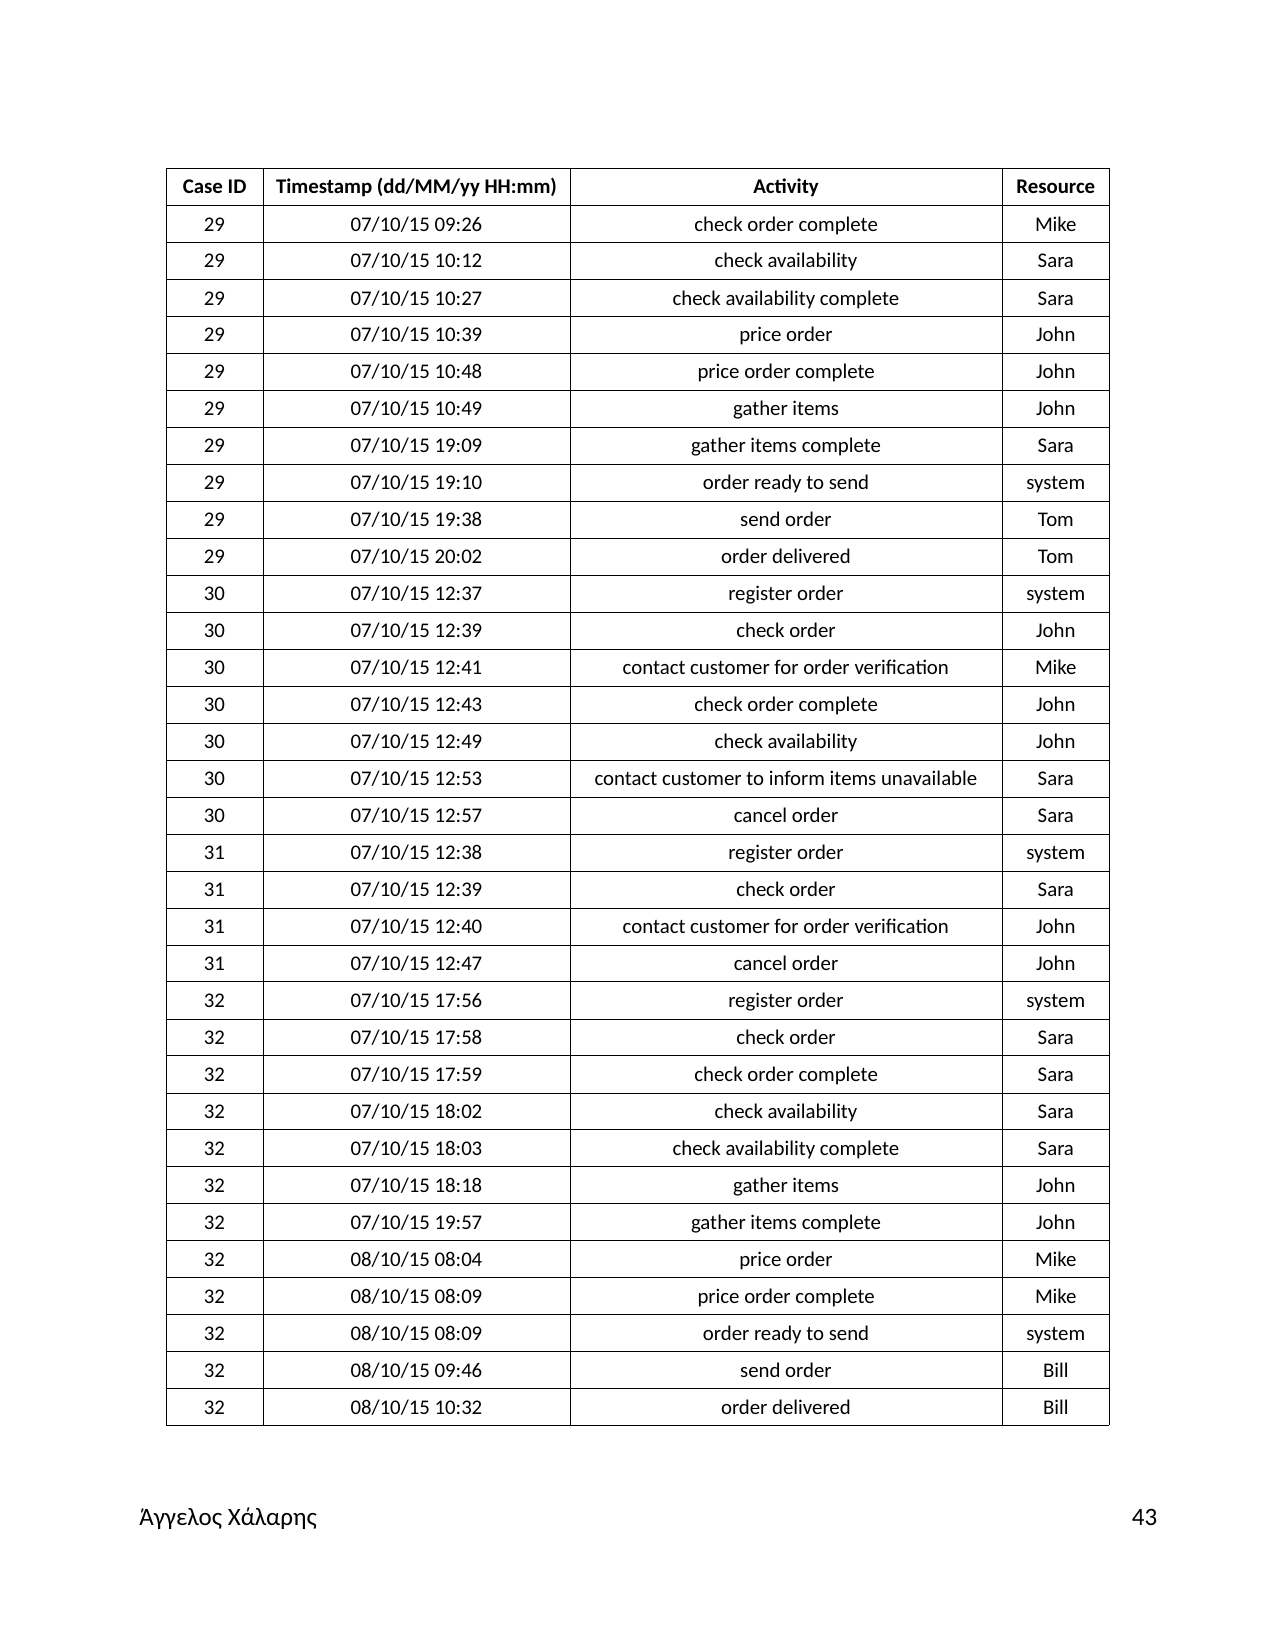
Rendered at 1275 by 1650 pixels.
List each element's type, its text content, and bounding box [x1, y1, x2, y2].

table_cell 32 [167, 1204, 263, 1240]
table_cell 08/10/15 09:46 [264, 1352, 570, 1388]
table_cell 32 [167, 1094, 263, 1129]
table_cell check availability complete [571, 1130, 1002, 1166]
table_cell Mike [1003, 1278, 1109, 1314]
table_cell 07/10/15 12:39 [264, 613, 570, 649]
table_cell 31 [167, 946, 263, 981]
table_cell gather items complete [571, 428, 1002, 464]
table_cell check order complete [571, 687, 1002, 723]
table_cell 07/10/15 19:38 [264, 502, 570, 538]
table_cell 32 [167, 1389, 263, 1425]
table_cell system [1003, 576, 1109, 612]
table_cell send order [571, 502, 1002, 538]
table_cell register order [571, 576, 1002, 612]
table_header Resource [1003, 169, 1109, 205]
table_cell 30 [167, 576, 263, 612]
table_cell Sara [1003, 1130, 1109, 1166]
table_cell 29 [167, 280, 263, 316]
table_cell Mike [1003, 1241, 1109, 1277]
table_cell cancel order [571, 798, 1002, 833]
table_cell 07/10/15 19:09 [264, 428, 570, 464]
table_cell Sara [1003, 798, 1109, 833]
table_cell 08/10/15 08:04 [264, 1241, 570, 1277]
table_cell system [1003, 835, 1109, 871]
table_cell 07/10/15 12:53 [264, 761, 570, 797]
table_cell 32 [167, 982, 263, 1018]
table_cell 07/10/15 12:37 [264, 576, 570, 612]
table_cell check availability [571, 243, 1002, 279]
table_cell 29 [167, 539, 263, 575]
table_cell order ready to send [571, 465, 1002, 501]
table_cell contact customer for order verification [571, 909, 1002, 944]
table_cell 30 [167, 650, 263, 686]
table_cell check order [571, 872, 1002, 907]
table_cell 31 [167, 909, 263, 944]
table_cell Sara [1003, 1056, 1109, 1092]
table_cell contact customer to inform items unavailable [571, 761, 1002, 797]
table_cell Sara [1003, 280, 1109, 316]
table_cell 29 [167, 502, 263, 538]
table_cell 07/10/15 17:58 [264, 1020, 570, 1055]
table_cell 29 [167, 391, 263, 427]
table_cell register order [571, 835, 1002, 871]
table_cell 08/10/15 10:32 [264, 1389, 570, 1425]
table_cell check availability complete [571, 280, 1002, 316]
table_cell contact customer for order verification [571, 650, 1002, 686]
table_cell 07/10/15 10:48 [264, 354, 570, 390]
table_cell check order [571, 613, 1002, 649]
table_cell system [1003, 982, 1109, 1018]
table_cell check availability [571, 724, 1002, 759]
table_cell system [1003, 465, 1109, 501]
table_cell 07/10/15 12:41 [264, 650, 570, 686]
table_cell 30 [167, 687, 263, 723]
table_cell John [1003, 1204, 1109, 1240]
table_cell 07/10/15 10:49 [264, 391, 570, 427]
table_cell 07/10/15 12:39 [264, 872, 570, 907]
table_cell 07/10/15 18:18 [264, 1167, 570, 1203]
table_cell Bill [1003, 1389, 1109, 1425]
table_cell 31 [167, 872, 263, 907]
table_cell 07/10/15 17:56 [264, 982, 570, 1018]
table_cell John [1003, 909, 1109, 944]
table_cell gather items complete [571, 1204, 1002, 1240]
table_cell 07/10/15 10:12 [264, 243, 570, 279]
table_cell price order complete [571, 1278, 1002, 1314]
table_cell Tom [1003, 502, 1109, 538]
table_cell John [1003, 317, 1109, 353]
table_cell 32 [167, 1167, 263, 1203]
table_cell 32 [167, 1020, 263, 1055]
table_cell 07/10/15 17:59 [264, 1056, 570, 1092]
table_header Timestamp (dd/MM/yy HH:mm) [264, 169, 570, 205]
table_cell 32 [167, 1130, 263, 1166]
table_cell 08/10/15 08:09 [264, 1278, 570, 1314]
table_cell 29 [167, 317, 263, 353]
table_cell 30 [167, 613, 263, 649]
table_cell 32 [167, 1315, 263, 1351]
table_cell 30 [167, 798, 263, 833]
table_cell 07/10/15 12:49 [264, 724, 570, 759]
table_cell 30 [167, 761, 263, 797]
table_cell Mike [1003, 206, 1109, 242]
table_cell 07/10/15 20:02 [264, 539, 570, 575]
table_cell check order complete [571, 206, 1002, 242]
table_cell Sara [1003, 761, 1109, 797]
table_cell 07/10/15 19:10 [264, 465, 570, 501]
table_cell Sara [1003, 1094, 1109, 1129]
table_cell register order [571, 982, 1002, 1018]
table_cell 07/10/15 19:57 [264, 1204, 570, 1240]
table_cell 07/10/15 12:38 [264, 835, 570, 871]
table_cell 07/10/15 12:47 [264, 946, 570, 981]
table_cell 32 [167, 1352, 263, 1388]
table_cell gather items [571, 391, 1002, 427]
table_cell John [1003, 391, 1109, 427]
table_cell 07/10/15 18:02 [264, 1094, 570, 1129]
table_cell 08/10/15 08:09 [264, 1315, 570, 1351]
table_cell gather items [571, 1167, 1002, 1203]
table_cell John [1003, 687, 1109, 723]
table_cell check order complete [571, 1056, 1002, 1092]
table_cell Mike [1003, 650, 1109, 686]
table_cell 07/10/15 12:40 [264, 909, 570, 944]
table_cell 29 [167, 465, 263, 501]
table_header Case ID [167, 169, 263, 205]
table_cell 07/10/15 18:03 [264, 1130, 570, 1166]
table_cell 30 [167, 724, 263, 759]
table_cell check availability [571, 1094, 1002, 1129]
table_cell Sara [1003, 428, 1109, 464]
table_cell Sara [1003, 1020, 1109, 1055]
table_cell John [1003, 946, 1109, 981]
table_cell 29 [167, 206, 263, 242]
table_cell price order [571, 1241, 1002, 1277]
table_cell 31 [167, 835, 263, 871]
table_cell 32 [167, 1056, 263, 1092]
table_cell order ready to send [571, 1315, 1002, 1351]
table_header Activity [571, 169, 1002, 205]
table_cell Bill [1003, 1352, 1109, 1388]
table_cell cancel order [571, 946, 1002, 981]
table_cell system [1003, 1315, 1109, 1351]
table_cell 07/10/15 12:57 [264, 798, 570, 833]
table_cell 32 [167, 1241, 263, 1277]
table_cell John [1003, 724, 1109, 759]
table_cell 32 [167, 1278, 263, 1314]
table_cell price order complete [571, 354, 1002, 390]
table_cell John [1003, 1167, 1109, 1203]
table_cell 29 [167, 428, 263, 464]
table_cell John [1003, 613, 1109, 649]
table_cell 07/10/15 10:27 [264, 280, 570, 316]
table_cell John [1003, 354, 1109, 390]
table_cell 07/10/15 09:26 [264, 206, 570, 242]
table_cell price order [571, 317, 1002, 353]
table_cell Tom [1003, 539, 1109, 575]
table_cell check order [571, 1020, 1002, 1055]
table_cell 29 [167, 354, 263, 390]
table_cell order delivered [571, 1389, 1002, 1425]
table_cell 29 [167, 243, 263, 279]
table_cell Sara [1003, 243, 1109, 279]
table_cell send order [571, 1352, 1002, 1388]
table_cell Sara [1003, 872, 1109, 907]
table_cell 07/10/15 12:43 [264, 687, 570, 723]
table_cell 07/10/15 10:39 [264, 317, 570, 353]
table_cell order delivered [571, 539, 1002, 575]
